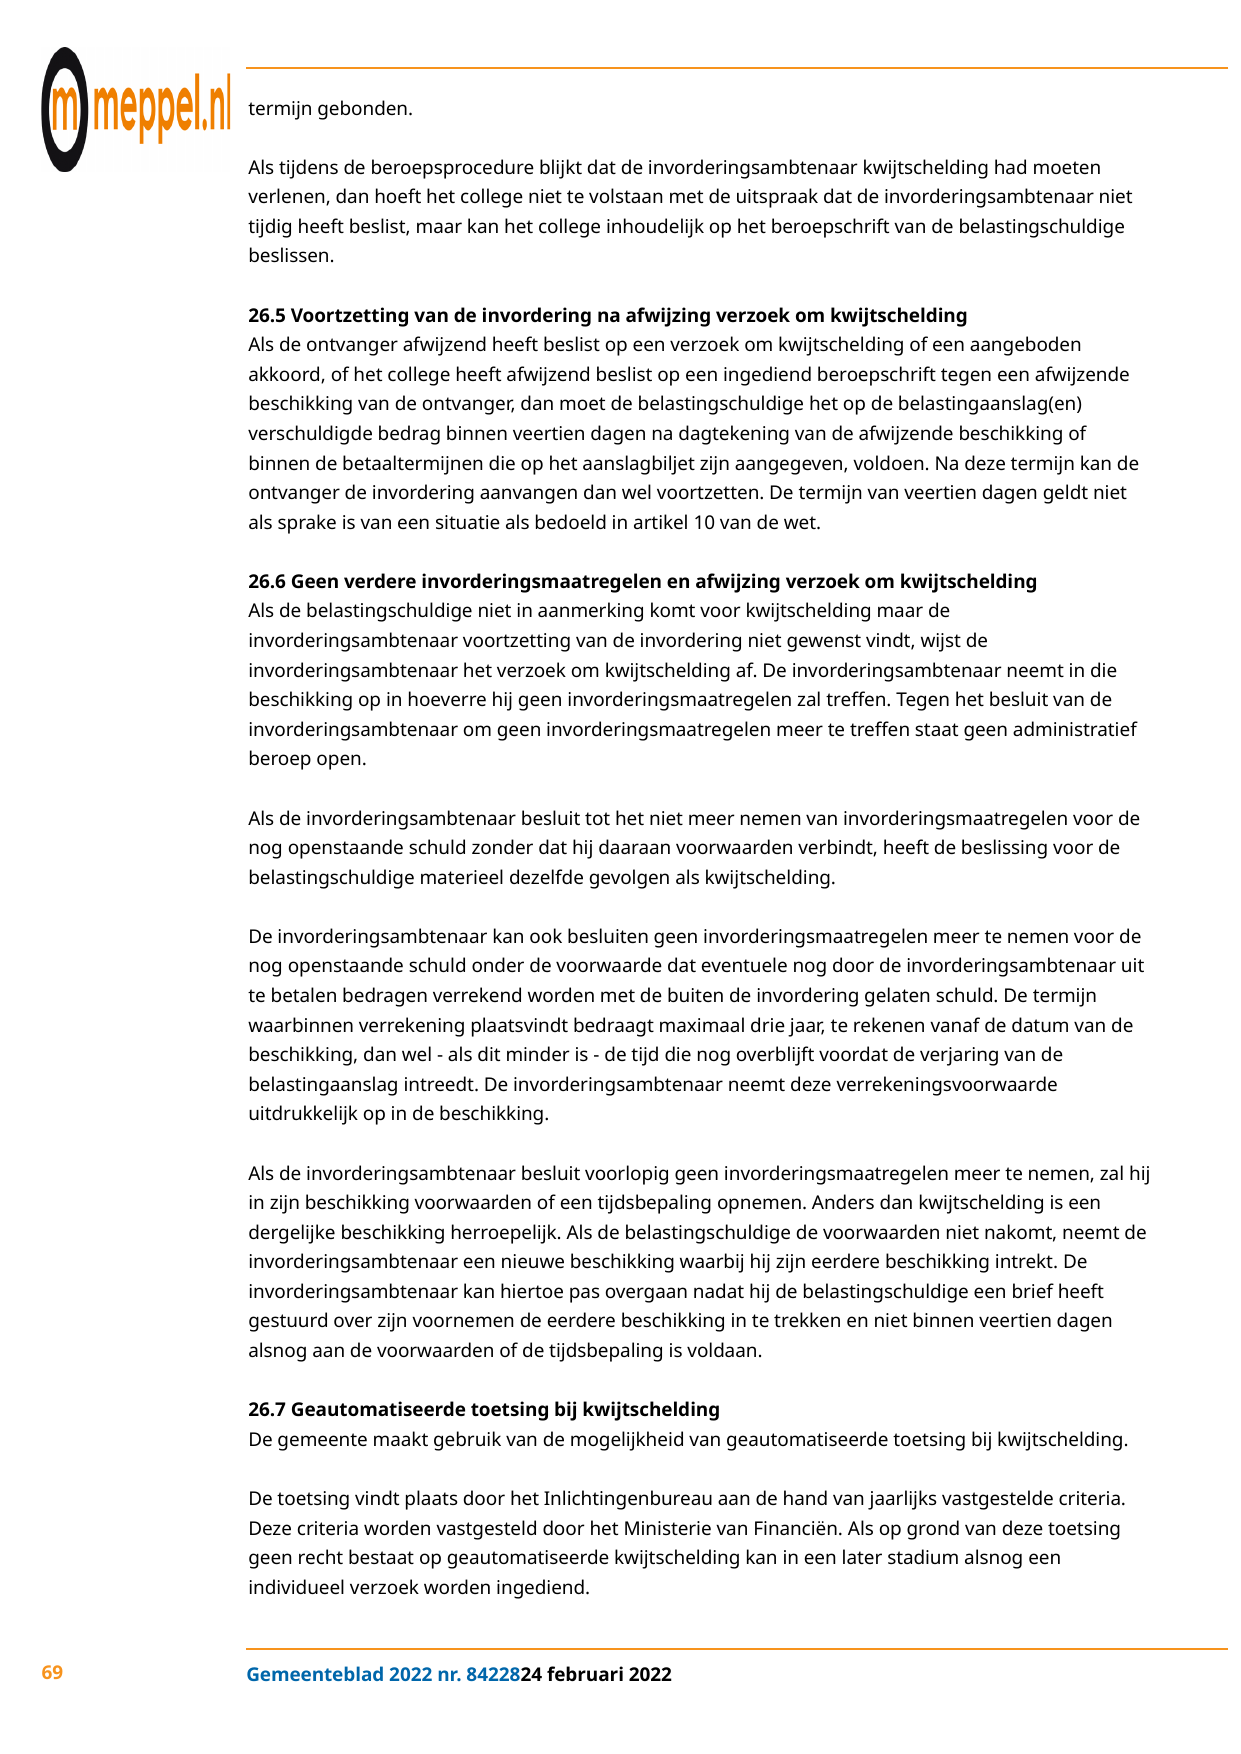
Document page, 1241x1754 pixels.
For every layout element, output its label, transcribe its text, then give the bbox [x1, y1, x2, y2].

text De invorderingsambtenaar kan ook besluiten geen invorderingsmaatregelen meer te nemen voor de nog openstaande schuld onder de voorwaarde dat eventuele nog door de invorderingsambtenaar uit te betalen bedragen verrekend worden met de buiten de invordering gelaten schuld. De termijn waarbinnen verrekening plaatsvindt bedraagt maximaal drie jaar, te rekenen vanaf de datum van de beschikking, dan wel - als dit minder is - de tijd die nog overblijft voordat de verjaring van de belastingaanslag intreedt. De invorderingsambtenaar neemt deze verrekeningsvoorwaarde uitdrukkelijk op in de beschikking. [248, 923, 1152, 1126]
text Als de invorderingsambtenaar besluit voorlopig geen invorderingsmaatregelen meer te nemen, zal hij in zijn beschikking voorwaarden of een tijdsbepaling opnemen. Anders dan kwijtschelding is een dergelijke beschikking herroepelijk. Als de belastingschuldige de voorwaarden niet nakomt, neemt de invorderingsambtenaar een nieuwe beschikking waarbij hij zijn eerdere beschikking intrekt. De invorderingsambtenaar kan hiertoe pas overgaan nadat hij de belastingschuldige een brief heeft gestuurd over zijn voornemen de eerdere beschikking in te trekken en niet binnen veertien dagen alsnog aan de voorwaarden of de tijdsbepaling is voldaan. [248, 1160, 1152, 1363]
picture [41, 47, 231, 172]
text 26.7 Geautomatiseerde toetsing bij kwijtschelding [248, 1396, 1152, 1422]
text Als tijdens de beroepsprocedure blijkt dat de invorderingsambtenaar kwijtschelding had moeten verlenen, dan hoeft het college niet te volstaan met de uitspraak dat de invorderingsambtenaar niet tijdig heeft beslist, maar kan het college inhoudelijk op het beroepschrift van de belastingschuldige beslissen. [248, 154, 1152, 268]
text termijn gebonden. [248, 95, 1152, 121]
text De gemeente maakt gebruik van de mogelijkheid van geautomatiseerde toetsing bij kwijtschelding. [248, 1426, 1152, 1452]
text 26.6 Geen verdere invorderingsmaatregelen en afwijzing verzoek om kwijtschelding [248, 568, 1152, 594]
text Als de belastingschuldige niet in aanmerking komt voor kwijtschelding maar de invorderingsambtenaar voortzetting van de invordering niet gewenst vindt, wijst de invorderingsambtenaar het verzoek om kwijtschelding af. De invorderingsambtenaar neemt in die beschikking op in hoeverre hij geen invorderingsmaatregelen zal treffen. Tegen het besluit van de invorderingsambtenaar om geen invorderingsmaatregelen meer te treffen staat geen administratief beroep open. [248, 598, 1152, 771]
text Als de ontvanger afwijzend heeft beslist op een verzoek om kwijtschelding of een aangeboden akkoord, of het college heeft afwijzend beslist op een ingediend beroepschrift tegen een afwijzende beschikking van de ontvanger, dan moet de belastingschuldige het op de belastingaanslag(en) verschuldigde bedrag binnen veertien dagen na dagtekening van de afwijzende beschikking of binnen de betaaltermijnen die op het aanslagbiljet zijn aangegeven, voldoen. Na deze termijn kan de ontvanger de invordering aanvangen dan wel voortzetten. De termijn van veertien dagen geldt niet als sprake is van een situatie als bedoeld in artikel 10 van de wet. [248, 331, 1152, 535]
text Als de invorderingsambtenaar besluit tot het niet meer nemen van invorderingsmaatregelen voor de nog openstaande schuld zonder dat hij daaraan voorwaarden verbindt, heeft de beslissing voor de belastingschuldige materieel dezelfde gevolgen als kwijtschelding. [248, 805, 1152, 890]
text 26.5 Voortzetting van de invordering na afwijzing verzoek om kwijtschelding [248, 302, 1152, 328]
text De toetsing vindt plaats door het Inlichtingenbureau aan de hand van jaarlijks vastgestelde criteria. Deze criteria worden vastgesteld door het Ministerie van Financiën. Als op grond van deze toetsing geen recht bestaat op geautomatiseerde kwijtschelding kan in een later stadium alsnog een individueel verzoek worden ingediend. [248, 1485, 1152, 1600]
